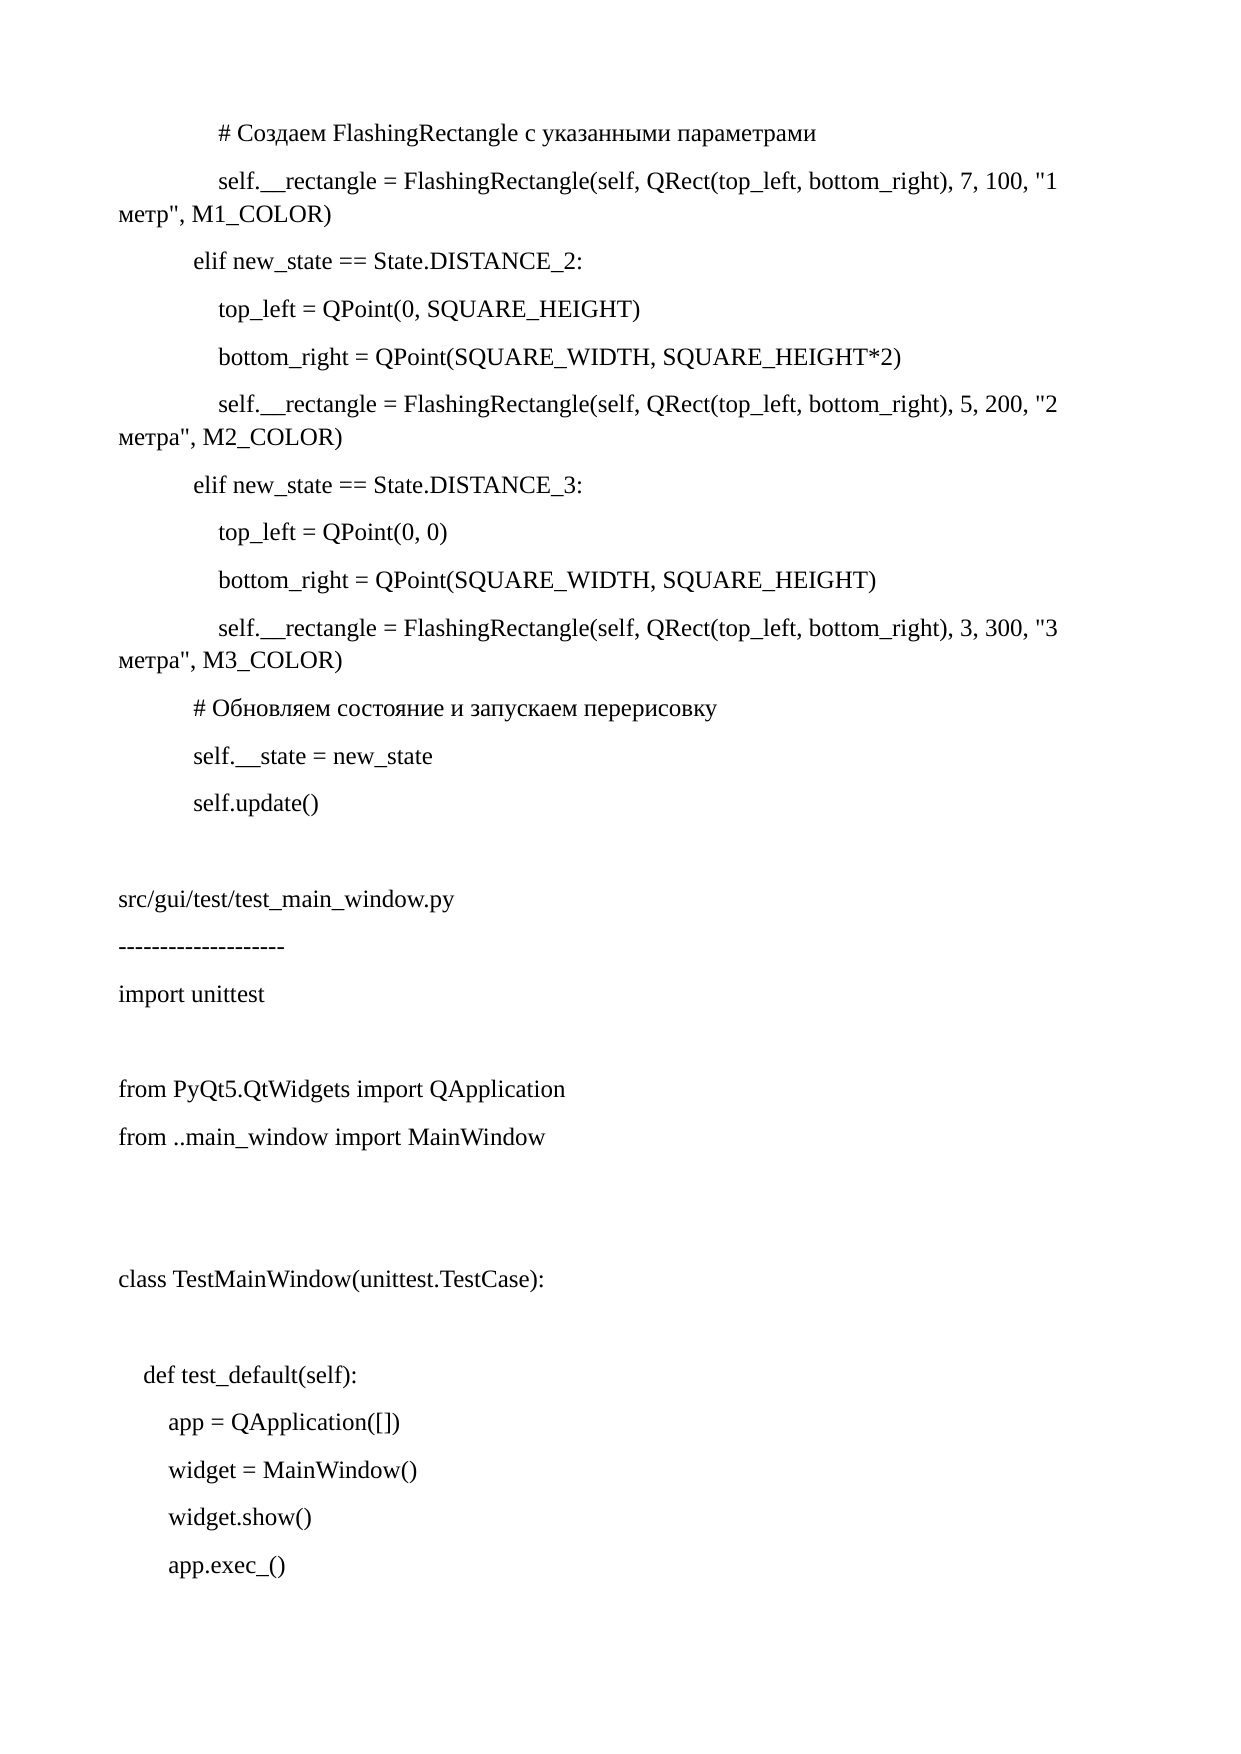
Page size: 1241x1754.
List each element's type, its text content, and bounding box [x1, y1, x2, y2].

text elif new_state == State.DISTANCE_3: [118, 470, 1122, 498]
text # Создаем FlashingRectangle с указанными параметрами [118, 118, 1122, 147]
text def test_default(self): [118, 1360, 1122, 1388]
text self.update() [118, 788, 1122, 817]
text self.__rectangle = FlashingRectangle(self, QRect(top_left, bottom_right), 5, 200, "2 метра", M2_COLOR) [118, 389, 1122, 451]
text src/gui/test/test_main_window.py [118, 884, 1122, 912]
text self.__state = new_state [118, 741, 1122, 769]
text self.__rectangle = FlashingRectangle(self, QRect(top_left, bottom_right), 3, 300, "3 метра", M3_COLOR) [118, 613, 1122, 674]
text self.__rectangle = FlashingRectangle(self, QRect(top_left, bottom_right), 7, 100, "1 метр", M1_COLOR) [118, 166, 1122, 227]
text import unittest [118, 979, 1122, 1008]
text top_left = QPoint(0, 0) [118, 517, 1122, 546]
text from ..main_window import MainWindow [118, 1122, 1122, 1150]
text widget = MainWindow() [118, 1455, 1122, 1484]
text widget.show() [118, 1502, 1122, 1531]
text elif new_state == State.DISTANCE_2: [118, 246, 1122, 275]
text class TestMainWindow(unittest.TestCase): [118, 1264, 1122, 1293]
text # Обновляем состояние и запускаем перерисовку [118, 693, 1122, 722]
text app.exec_() [118, 1550, 1122, 1579]
text -------------------- [118, 931, 1122, 960]
text bottom_right = QPoint(SQUARE_WIDTH, SQUARE_HEIGHT) [118, 565, 1122, 594]
text app = QApplication([]) [118, 1407, 1122, 1436]
text top_left = QPoint(0, SQUARE_HEIGHT) [118, 294, 1122, 323]
text bottom_right = QPoint(SQUARE_WIDTH, SQUARE_HEIGHT*2) [118, 342, 1122, 370]
text from PyQt5.QtWidgets import QApplication [118, 1074, 1122, 1103]
